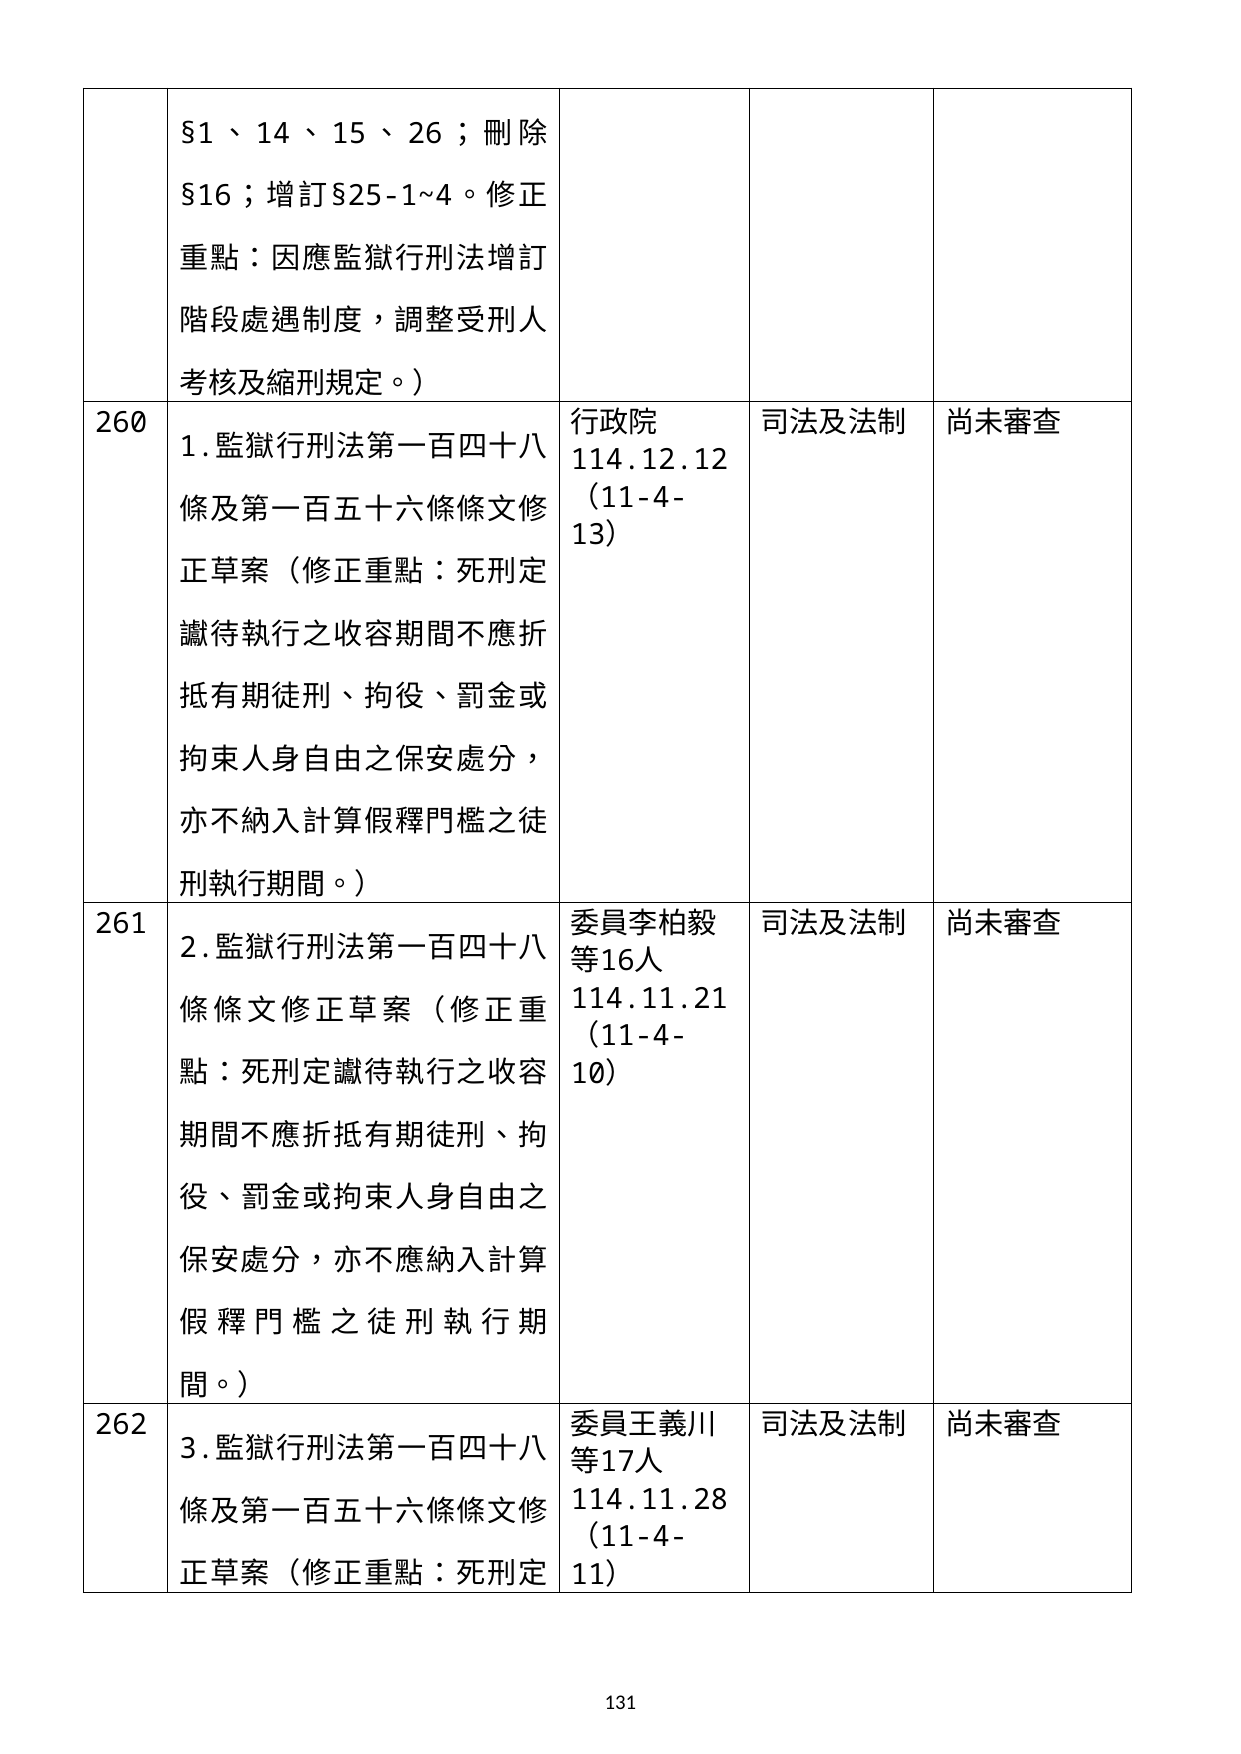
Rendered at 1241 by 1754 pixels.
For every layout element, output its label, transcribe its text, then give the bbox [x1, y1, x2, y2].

table_cell 委員王義川 等17人 114.11.28 （11-4-11） [560, 1404, 749, 1592]
table_cell [750, 89, 933, 401]
table_cell 260 [84, 402, 167, 902]
table_cell 尚未審查 [934, 402, 1131, 902]
table_cell §1、14、15、26；刪除§16；增訂§25-1~4。修正重點：因應監獄行刑法增訂階段處遇制度，調整受刑人考核及縮刑規定。） [168, 89, 559, 401]
table_cell 1.監獄行刑法第一百四十八條及第一百五十六條條文修正草案（修正重點：死刑定讞待執行之收容期間不應折抵有期徒刑、拘役、罰金或拘束人身自由之保安處分，亦不納入計算假釋門檻之徒刑執行期間。） [168, 402, 559, 902]
table_cell 委員李柏毅 等16人 114.11.21 （11-4-10） [560, 903, 749, 1403]
table_cell 司法及法制 [750, 903, 933, 1403]
table_cell [934, 89, 1131, 401]
table_cell 司法及法制 [750, 402, 933, 902]
table_cell 2.監獄行刑法第一百四十八條條文修正草案（修正重點：死刑定讞待執行之收容期間不應折抵有期徒刑、拘役、罰金或拘束人身自由之保安處分，亦不應納入計算假釋門檻之徒刑執行期間。） [168, 903, 559, 1403]
table_cell [560, 89, 749, 401]
table_cell 262 [84, 1404, 167, 1592]
table_cell 行政院 114.12.12 （11-4-13） [560, 402, 749, 902]
table_cell [84, 89, 167, 401]
table_cell 261 [84, 903, 167, 1403]
table_cell 3.監獄行刑法第一百四十八條及第一百五十六條條文修正草案（修正重點：死刑定 [168, 1404, 559, 1592]
table_cell 司法及法制 [750, 1404, 933, 1592]
table_cell 尚未審查 [934, 1404, 1131, 1592]
table_cell 尚未審查 [934, 903, 1131, 1403]
